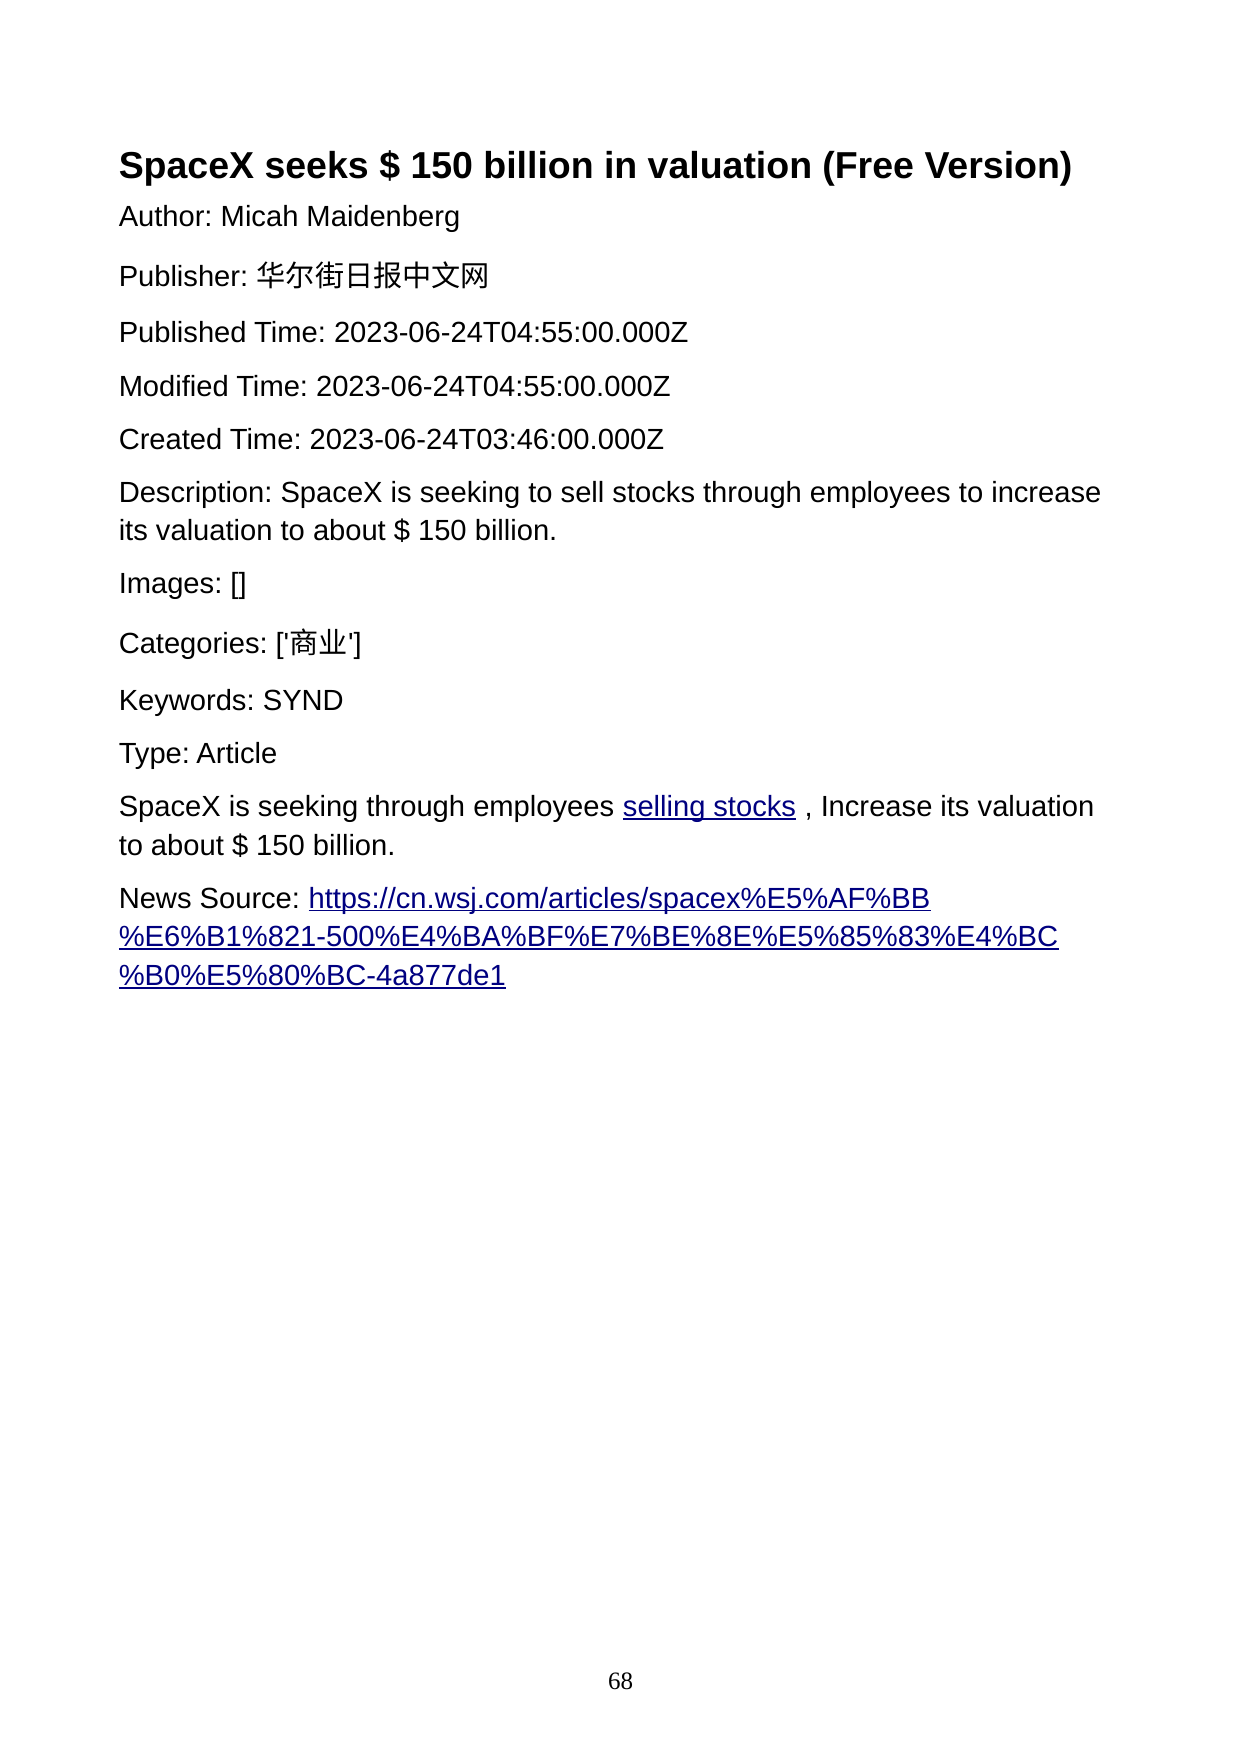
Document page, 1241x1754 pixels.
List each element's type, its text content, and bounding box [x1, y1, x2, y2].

subtitle SpaceX seeks $ 150 billion in valuation (Free Version) [118, 143, 1122, 187]
text Images: [] [118, 566, 1122, 600]
text Categories: ['商业'] [118, 619, 1122, 662]
text Type: Article [118, 736, 1122, 769]
text Keywords: SYND [118, 683, 1122, 716]
text Publisher: 华尔街日报中文网 [118, 252, 1122, 294]
text SpaceX is seeking through employees selling stocks , Increase its valuation to about $ 150 billion. [118, 789, 1122, 861]
text Description: SpaceX is seeking to sell stocks through employees to increase its valuation to about $ 150 billion. [118, 475, 1122, 547]
text Created Time: 2023-06-24T03:46:00.000Z [118, 422, 1122, 455]
text Modified Time: 2023-06-24T04:55:00.000Z [118, 368, 1122, 402]
text Author: Micah Maidenberg [118, 199, 1122, 233]
text Published Time: 2023-06-24T04:55:00.000Z [118, 315, 1122, 349]
text News Source: https://cn.wsj.com/articles/spacex%E5%AF%BB%E6%B1%821-500%E4%BA%BF%E7%BE%8E%E5%85%83%E4%BC%B0%E5%80%BC-4a877de1 [118, 881, 1122, 991]
